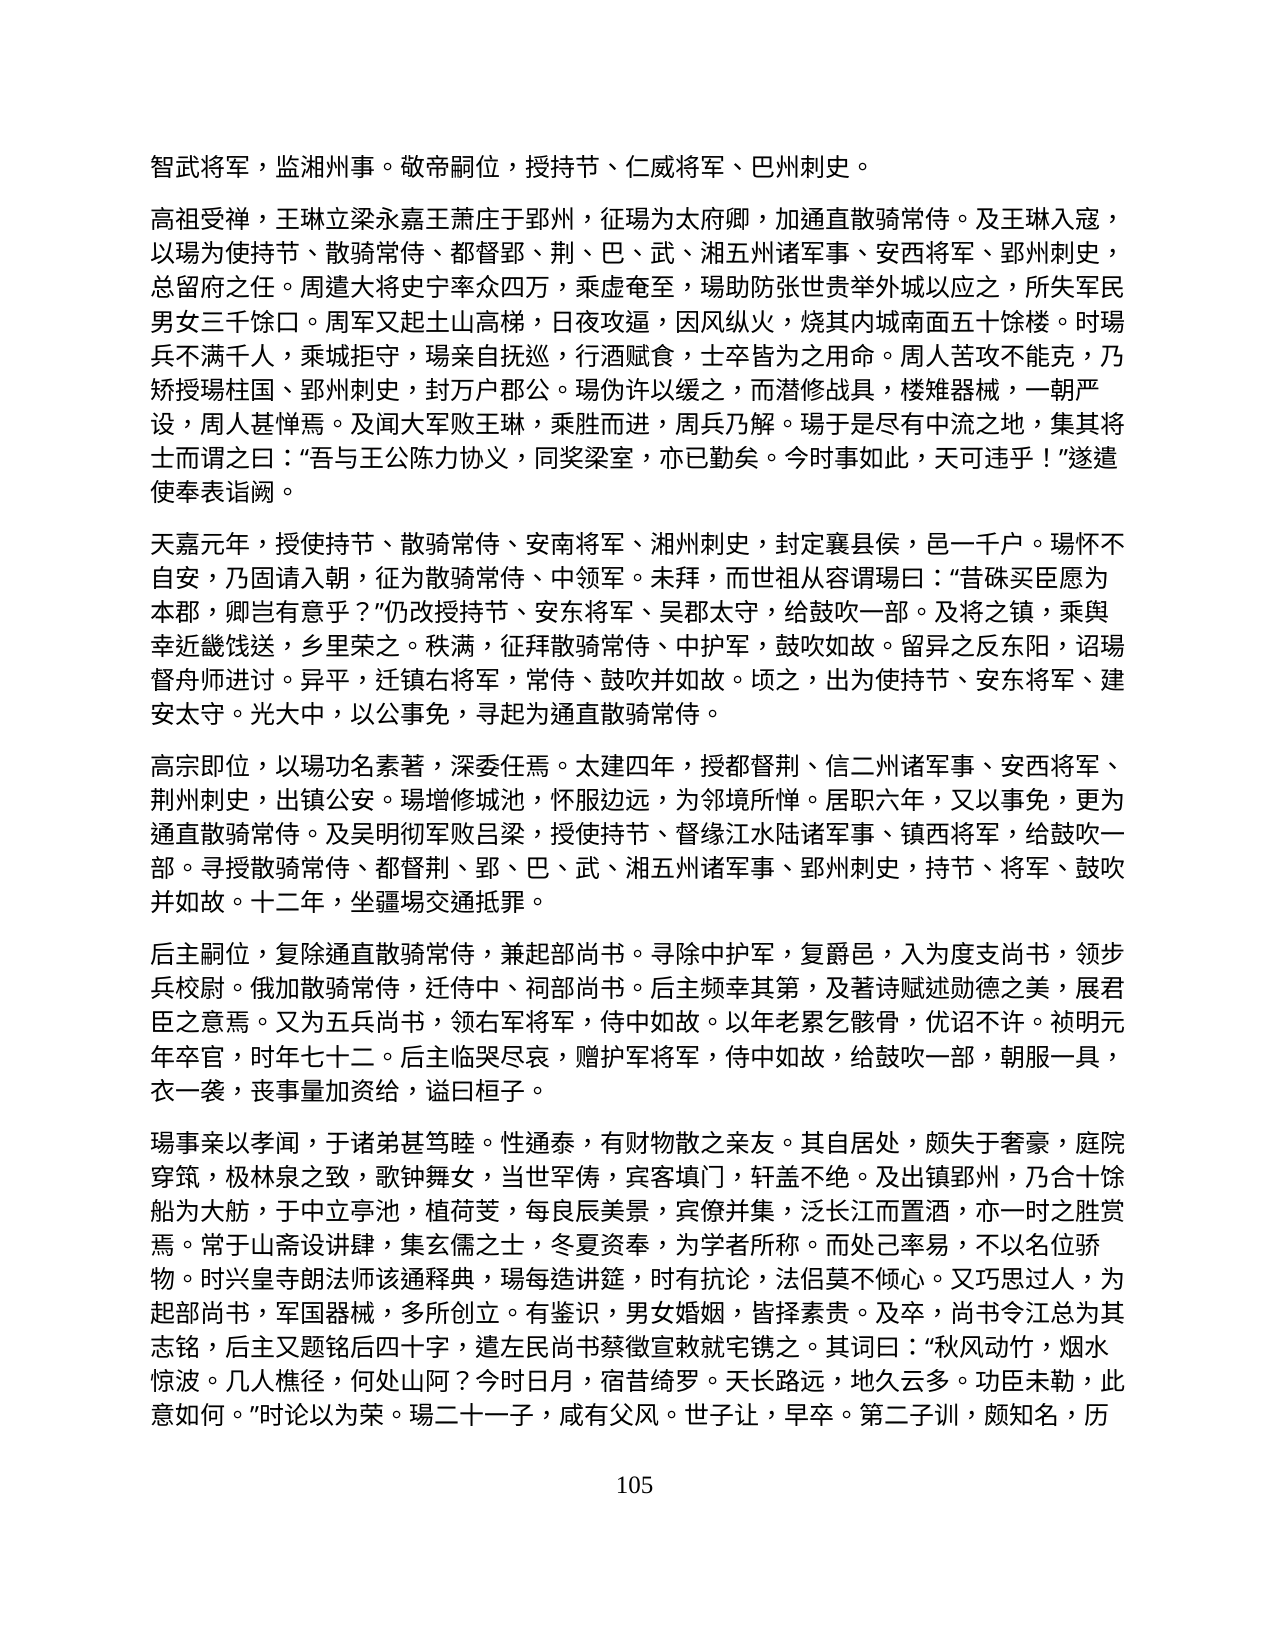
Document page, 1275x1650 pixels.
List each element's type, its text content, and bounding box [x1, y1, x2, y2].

text 瑒事亲以孝闻，于诸弟甚笃睦。性通泰，有财物散之亲友。其自居处，颇失于奢豪，庭院穿筑，极林泉之致，歌钟舞女，当世罕俦，宾客填门，轩盖不绝。及出镇郢州，乃合十馀船为大舫，于中立亭池，植荷芰，每良辰美景，宾僚并集，泛长江而置酒，亦一时之胜赏焉。常于山斋设讲肆，集玄儒之士，冬夏资奉，为学者所称。而处己率易，不以名位骄物。时兴皇寺朗法师该通释典，瑒每造讲筵，时有抗论，法侣莫不倾心。又巧思过人，为起部尚书，军国器械，多所创立。有鉴识，男女婚姻，皆择素贵。及卒，尚书令江总为其志铭，后主又题铭后四十字，遣左民尚书蔡徵宣敕就宅镌之。其词曰：“秋风动竹，烟水惊波。几人樵径，何处山阿？今时日月，宿昔绮罗。天长路远，地久云多。功臣未勒，此意如何。”时论以为荣。瑒二十一子，咸有父风。世子让，早卒。第二子训，颇知名，历 [150, 1125, 1125, 1432]
text 智武将军，监湘州事。敬帝嗣位，授持节、仁威将军、巴州刺史。 [150, 150, 1125, 184]
text 高宗即位，以瑒功名素著，深委任焉。太建四年，授都督荆、信二州诸军事、安西将军、荆州刺史，出镇公安。瑒增修城池，怀服边远，为邻境所惮。居职六年，又以事免，更为通直散骑常侍。及吴明彻军败吕梁，授使持节、督缘江水陆诸军事、镇西将军，给鼓吹一部。寻授散骑常侍、都督荆、郢、巴、武、湘五州诸军事、郢州刺史，持节、将军、鼓吹并如故。十二年，坐疆埸交通抵罪。 [150, 749, 1125, 919]
text 高祖受禅，王琳立梁永嘉王萧庄于郢州，征瑒为太府卿，加通直散骑常侍。及王琳入寇，以瑒为使持节、散骑常侍、都督郢、荆、巴、武、湘五州诸军事、安西将军、郢州刺史，总留府之任。周遣大将史宁率众四万，乘虚奄至，瑒助防张世贵举外城以应之，所失军民男女三千馀口。周军又起土山高梯，日夜攻逼，因风纵火，烧其内城南面五十馀楼。时瑒兵不满千人，乘城拒守，瑒亲自抚巡，行酒赋食，士卒皆为之用命。周人苦攻不能克，乃矫授瑒柱国、郢州刺史，封万户郡公。瑒伪许以缓之，而潜修战具，楼雉器械，一朝严设，周人甚惮焉。及闻大军败王琳，乘胜而进，周兵乃解。瑒于是尽有中流之地，集其将士而谓之曰：“吾与王公陈力协义，同奖梁室，亦已勤矣。今时事如此，天可违乎！”遂遣使奉表诣阙。 [150, 202, 1125, 508]
text 后主嗣位，复除通直散骑常侍，兼起部尚书。寻除中护军，复爵邑，入为度支尚书，领步兵校尉。俄加散骑常侍，迁侍中、祠部尚书。后主频幸其第，及著诗赋述勋德之美，展君臣之意焉。又为五兵尚书，领右军将军，侍中如故。以年老累乞骸骨，优诏不许。祯明元年卒官，时年七十二。后主临哭尽哀，赠护军将军，侍中如故，给鼓吹一部，朝服一具，衣一袭，丧事量加资给，谥曰桓子。 [150, 937, 1125, 1107]
text 天嘉元年，授使持节、散骑常侍、安南将军、湘州刺史，封定襄县侯，邑一千户。瑒怀不自安，乃固请入朝，征为散骑常侍、中领军。未拜，而世祖从容谓瑒曰：“昔硃买臣愿为本郡，卿岂有意乎？”仍改授持节、安东将军、吴郡太守，给鼓吹一部。及将之镇，乘舆幸近畿饯送，乡里荣之。秩满，征拜散骑常侍、中护军，鼓吹如故。留异之反东阳，诏瑒督舟师进讨。异平，迁镇右将军，常侍、鼓吹并如故。顷之，出为使持节、安东将军、建安太守。光大中，以公事免，寻起为通直散骑常侍。 [150, 526, 1125, 731]
